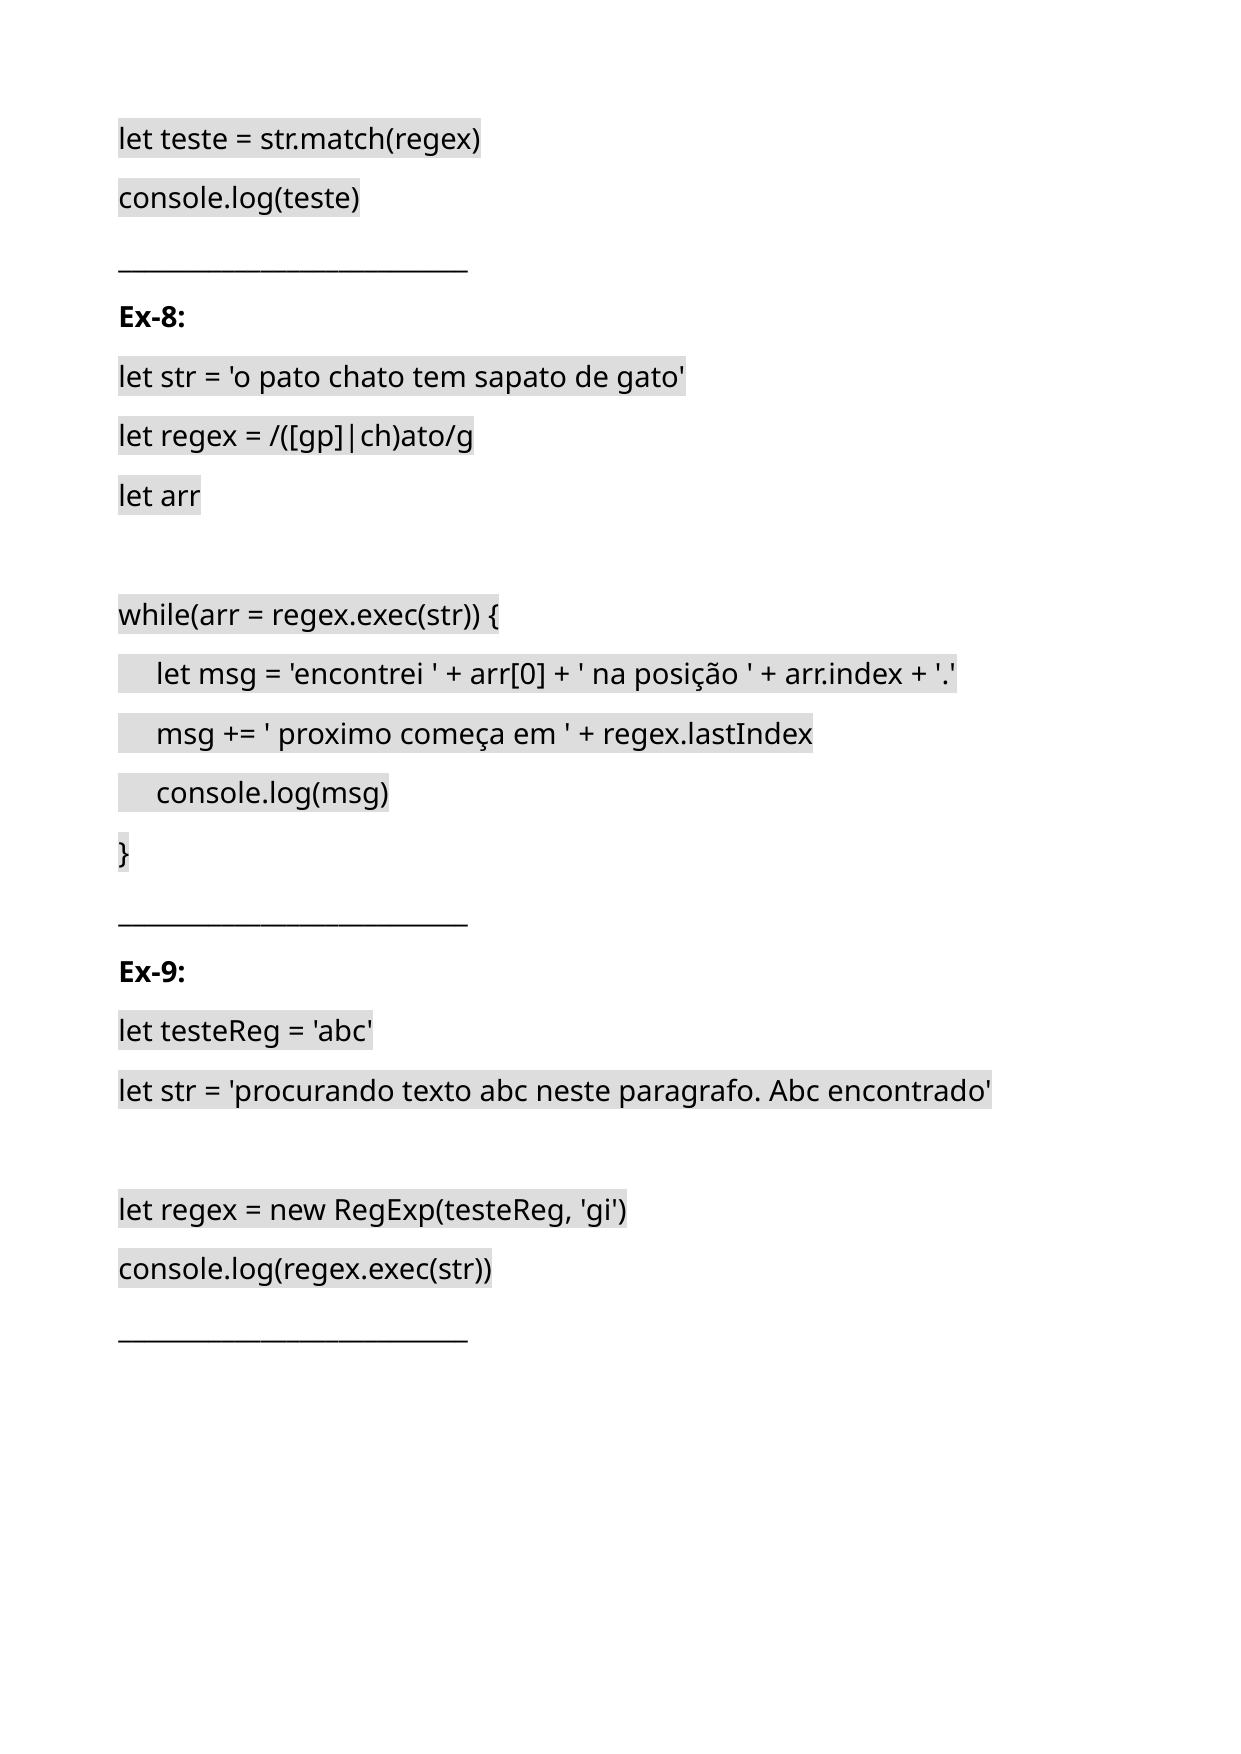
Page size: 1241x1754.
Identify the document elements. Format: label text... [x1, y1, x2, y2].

text while(arr = regex.exec(str)) { [118, 594, 1122, 634]
text let str = 'procurando texto abc neste paragrafo. Abc encontrado' [118, 1070, 1122, 1109]
text ___________________________ [118, 1308, 1122, 1347]
text let testeReg = 'abc' [118, 1010, 1122, 1050]
text let msg = 'encontrei ' + arr[0] + ' na posição ' + arr.index + '.' [118, 653, 1122, 693]
text ___________________________ [118, 237, 1122, 277]
text msg += ' proximo começa em ' + regex.lastIndex [118, 713, 1122, 753]
text ___________________________ [118, 891, 1122, 931]
text let regex = /([gp]|ch)ato/g [118, 416, 1122, 455]
text Ex-9: [118, 951, 1122, 991]
text let arr [118, 475, 1122, 515]
text let str = 'o pato chato tem sapato de gato' [118, 356, 1122, 396]
text console.log(msg) [118, 772, 1122, 812]
text } [118, 832, 1122, 872]
text let teste = str.match(regex) [118, 118, 1122, 158]
text console.log(regex.exec(str)) [118, 1248, 1122, 1288]
text console.log(teste) [118, 178, 1122, 217]
text let regex = new RegExp(testeReg, 'gi') [118, 1189, 1122, 1228]
text Ex-8: [118, 297, 1122, 336]
